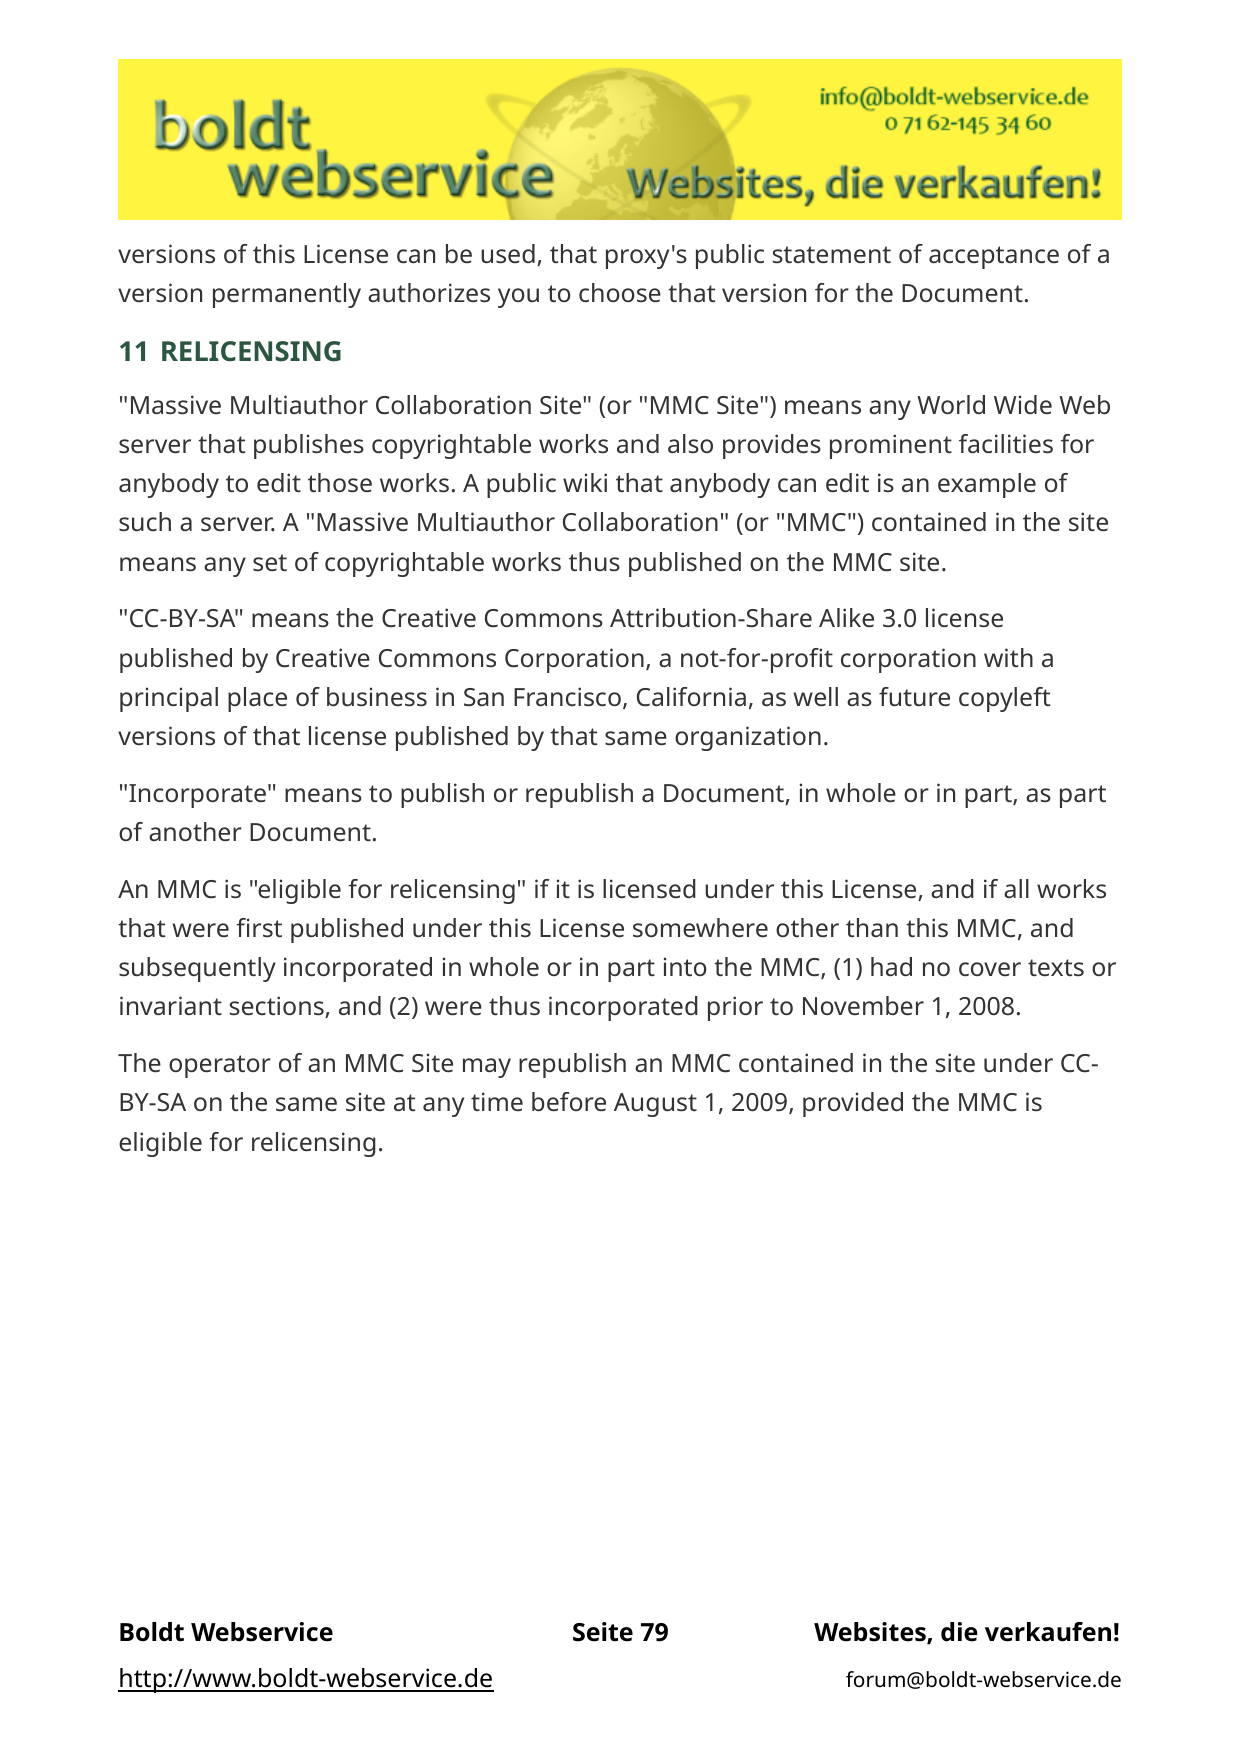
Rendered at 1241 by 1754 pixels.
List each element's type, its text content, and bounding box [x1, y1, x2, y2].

text "Massive Multiauthor Collaboration Site" (or "MMC Site") means any World Wide Web server that publishes copyrightable works and also provides prominent facilities for anybody to edit those works. A public wiki that anybody can edit is an example of such a server. A "Massive Multiauthor Collaboration" (or "MMC") contained in the site means any set of copyrightable works thus published on the MMC site. [118, 387, 1122, 578]
text The operator of an MMC Site may republish an MMC contained in the site under CC-BY-SA on the same site at any time before August 1, 2009, provided the MMC is eligible for relicensing. [118, 1046, 1122, 1158]
text versions of this License can be used, that proxy's public statement of acceptance of a version permanently authorizes you to choose that version for the Document. [118, 236, 1122, 309]
text "Incorporate" means to publish or republish a Document, in whole or in part, as part of another Document. [118, 775, 1122, 849]
subtitle RELICENSING [118, 332, 1122, 370]
picture [118, 59, 1123, 220]
text An MMC is "eligible for relicensing" if it is licensed under this License, and if all works that were first published under this License somewhere other than this MMC, and subsequently incorporated in whole or in part into the MMC, (1) had no cover texts or invariant sections, and (2) were thus incorporated prior to November 1, 2008. [118, 871, 1122, 1023]
text "CC-BY-SA" means the Creative Commons Attribution-Share Alike 3.0 license published by Creative Commons Corporation, a not-for-profit corporation with a principal place of business in San Francisco, California, as well as future copyleft versions of that license published by that same organization. [118, 601, 1122, 753]
